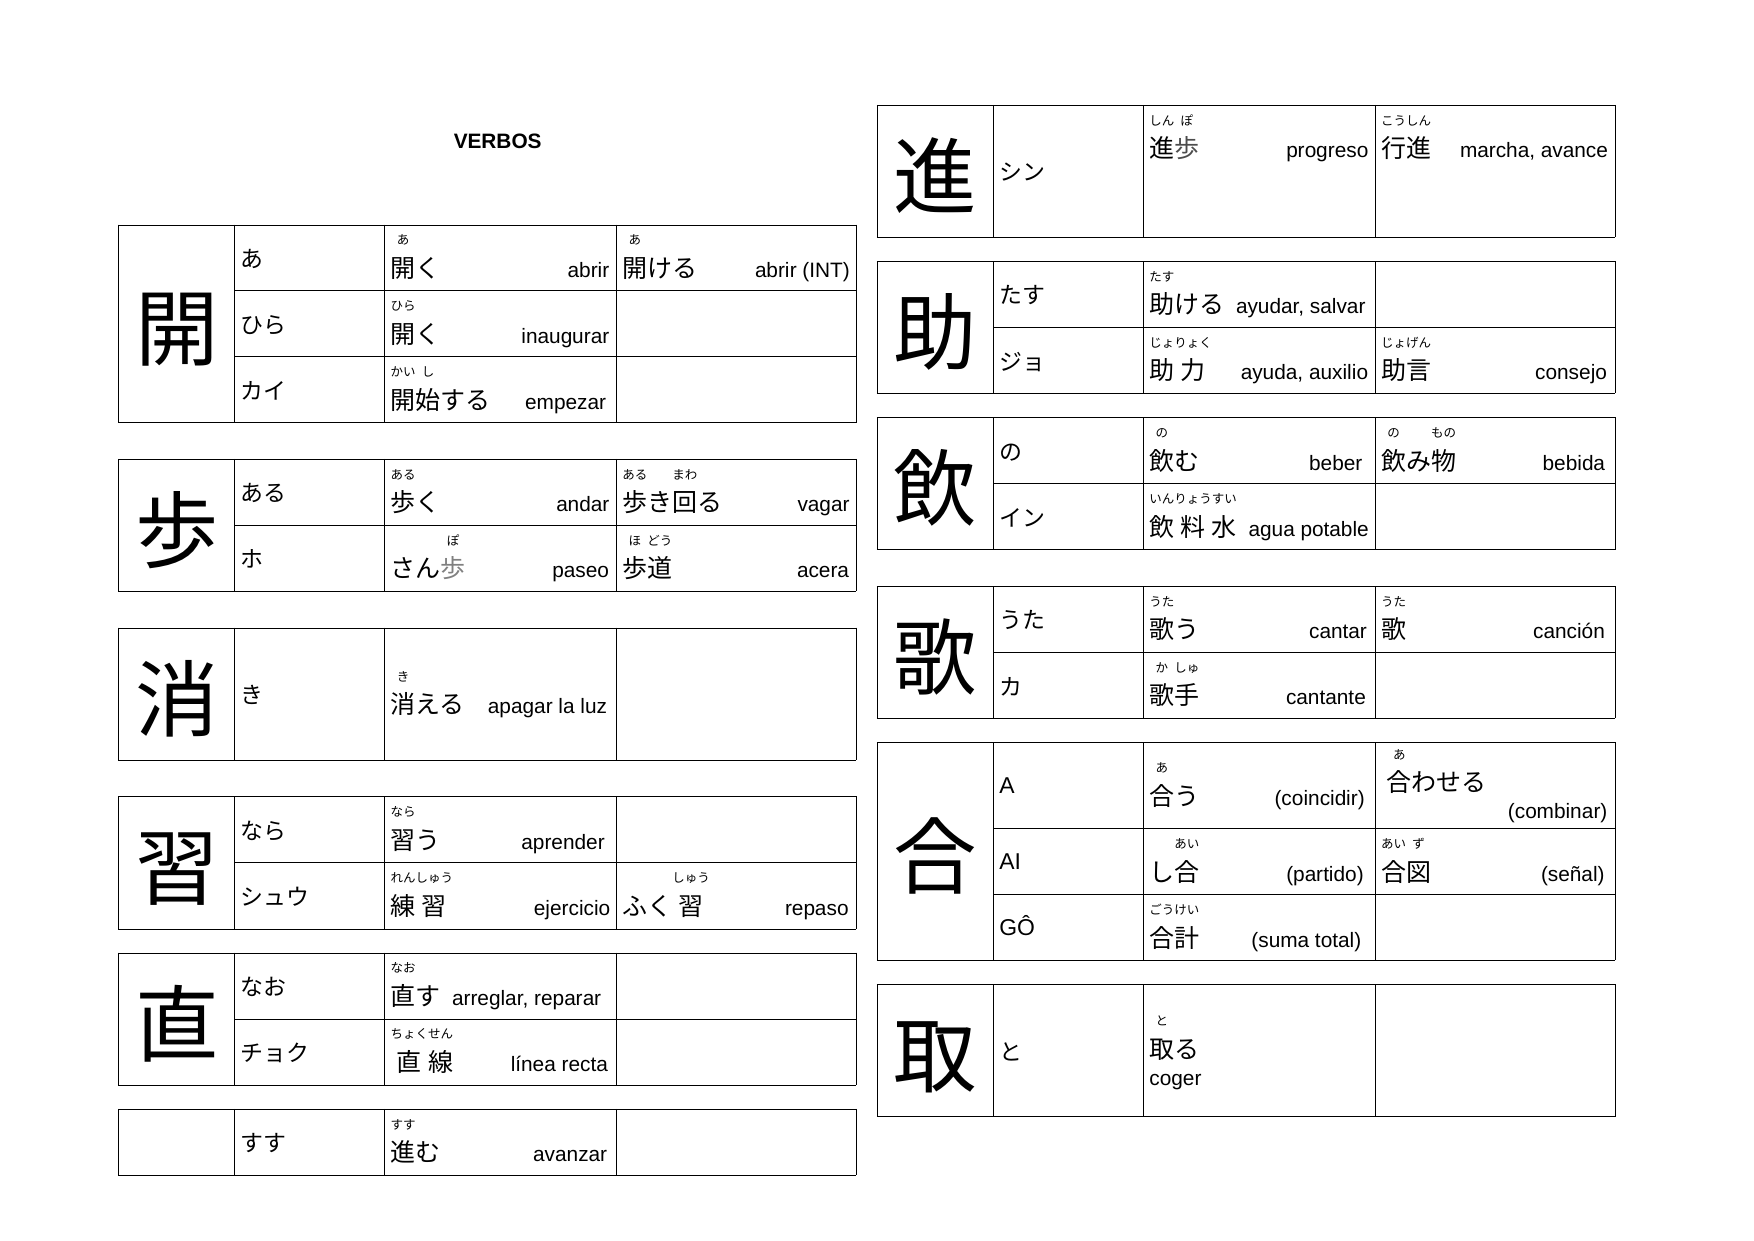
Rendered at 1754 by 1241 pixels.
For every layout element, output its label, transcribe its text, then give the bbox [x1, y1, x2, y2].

table_header の [994, 418, 1143, 483]
table_header [617, 629, 856, 760]
table_cell 歌か手しゅ cantante [1144, 653, 1375, 718]
table_cell ふく習しゅう repaso [617, 863, 856, 928]
table_cell し合あい (partido) [1144, 829, 1375, 894]
table_cell GÔ [994, 895, 1143, 960]
table_header 取とる coger [1144, 985, 1375, 1116]
table_header 習ならう aprender [385, 797, 616, 862]
table_cell AI [994, 829, 1143, 894]
table_cell 歩ほ道どう acera [617, 526, 856, 591]
table_header 飲のむ beber [1144, 418, 1375, 483]
table_cell ジョ [994, 328, 1143, 393]
table_header 直 [119, 954, 234, 1085]
table_cell 合ごう計けい (suma total) [1144, 895, 1375, 960]
table_header [1376, 262, 1615, 327]
table_cell [617, 291, 856, 356]
table_header ある [235, 460, 384, 525]
table_cell 助じょ力りょく ayuda, auxilio [1144, 328, 1375, 393]
table_header [617, 954, 856, 1018]
table_header 歩あるく andar [385, 460, 616, 525]
table_header き [235, 629, 384, 760]
table_cell 直ちょく線せん línea recta [385, 1020, 616, 1085]
table_cell 開ひらく inaugurar [385, 291, 616, 356]
table_cell カ [994, 653, 1143, 718]
table_cell ひら [235, 291, 384, 356]
table_cell ホ [235, 526, 384, 591]
table_cell [1376, 895, 1615, 960]
table_cell チョク [235, 1020, 384, 1085]
table_header [617, 797, 856, 862]
table_header 消きえる apagar la luz [385, 629, 616, 760]
table_cell 練れん習しゅう ejercicio [385, 863, 616, 928]
table_cell イン [994, 484, 1143, 549]
table_header 歩あるき回まわる vagar [617, 460, 856, 525]
table_cell 進しん歩ぽ progreso [1144, 106, 1375, 237]
table_header 飲のみ物もの bebida [1376, 418, 1615, 483]
table_cell 飲いん料りょう水すい agua potable [1144, 484, 1375, 549]
table_header 合 [878, 743, 993, 960]
table_cell さん歩ぽ paseo [385, 526, 616, 591]
table_header 合あわせる (combinar) [1376, 743, 1615, 828]
table_cell シン [994, 106, 1143, 237]
table_header うた [994, 587, 1143, 652]
table_cell [1376, 653, 1615, 718]
table_cell 合あい図ず (señal) [1376, 829, 1615, 894]
table_header 取 [878, 985, 993, 1116]
table_cell シュウ [235, 863, 384, 928]
table_header すす [235, 1110, 384, 1175]
table_header 歌うたう cantar [1144, 587, 1375, 652]
table_cell カイ [235, 357, 384, 422]
table_cell 行こう進しん marcha, avance [1376, 106, 1615, 237]
table_header 歌うた canción [1376, 587, 1615, 652]
table_header 助 [878, 262, 993, 393]
table_cell 助じょ言げん consejo [1376, 328, 1615, 393]
table_header 進 [878, 106, 993, 237]
table_header [617, 1110, 856, 1175]
table_header 習 [119, 797, 234, 928]
table_header なお [235, 954, 384, 1018]
table_header 合あう (coincidir) [1144, 743, 1375, 828]
table_header 飲 [878, 418, 993, 549]
text VERBOS [118, 129, 877, 153]
table_header 開 [119, 226, 234, 422]
table_header なら [235, 797, 384, 862]
table_header 消 [119, 629, 234, 760]
table_header [119, 1110, 234, 1175]
table_header 歌 [878, 587, 993, 718]
table_header 助たすける ayudar, salvar [1144, 262, 1375, 327]
table_header と [994, 985, 1143, 1116]
table_header 歩 [119, 460, 234, 591]
table_header あ [235, 226, 384, 290]
table_header 開あける abrir (INT) [617, 226, 856, 290]
table_header 直なおす arreglar, reparar [385, 954, 616, 1018]
table_cell [1376, 484, 1615, 549]
table_cell [617, 1020, 856, 1085]
table_header A [994, 743, 1143, 828]
table_header 進すすむ avanzar [385, 1110, 616, 1175]
table_header [1376, 985, 1615, 1116]
table_header 開あく abrir [385, 226, 616, 290]
table_cell 開かい始しする empezar [385, 357, 616, 422]
table_cell [617, 357, 856, 422]
table_header たす [994, 262, 1143, 327]
